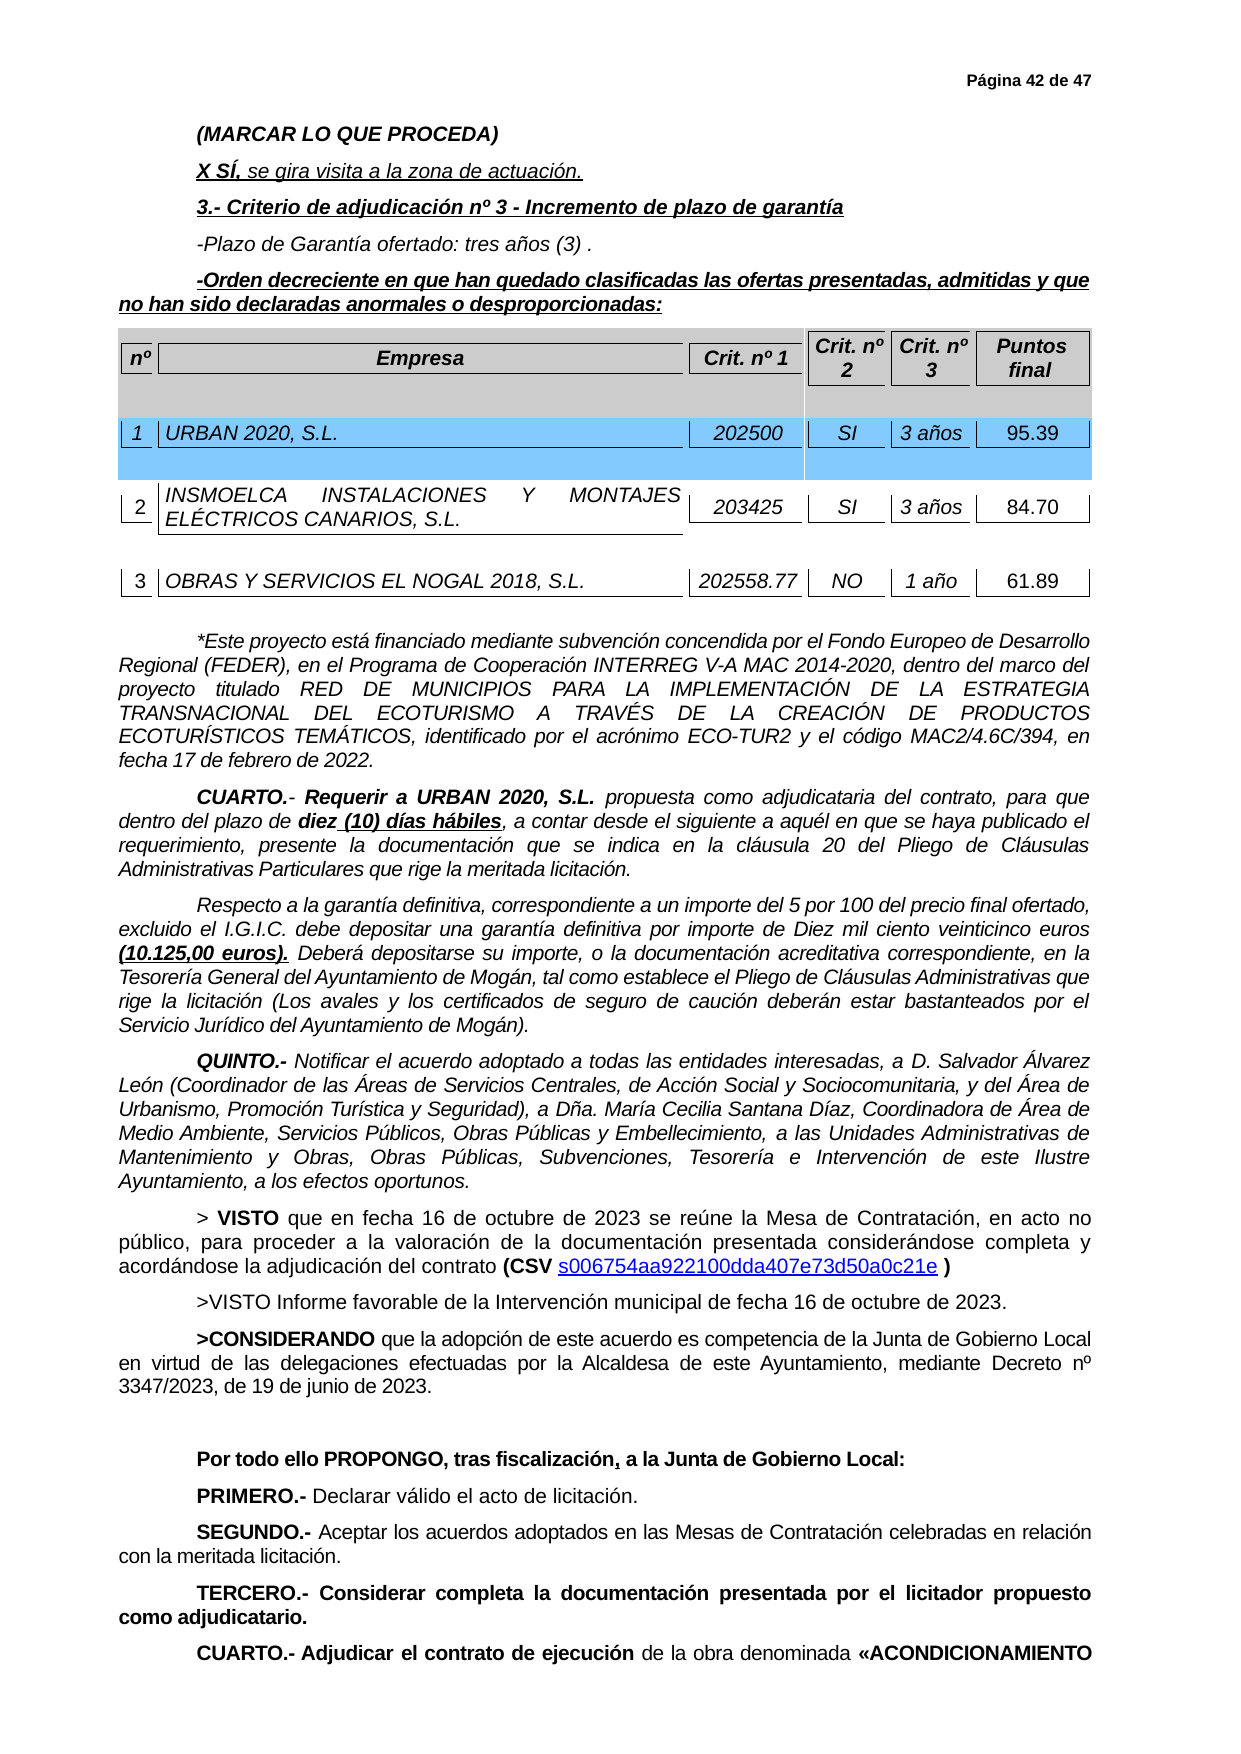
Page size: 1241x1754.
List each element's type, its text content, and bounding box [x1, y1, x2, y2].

table_cell NO [805, 566, 888, 628]
text > VISTO que en fecha 16 de octubre de 2023 se reúne la Mesa de Contratación, en acto no público, para proceder a la valoración de la documentación presentada considerándose completa y acordándose la adjudicación del contrato (CSV s006754aa922100dda407e73d50a0c21e ) [118, 1206, 1092, 1277]
text -Plazo de Garantía ofertado: tres años (3) . [118, 231, 1092, 255]
table_cell 203425 [686, 480, 804, 566]
text QUINTO.- Notificar el acuerdo adoptado a todas las entidades interesadas, a D. Salvador Álvarez León (Coordinador de las Áreas de Servicios Centrales, de Acción Social y Sociocomunitaria, y del Área de Urbanismo, Promoción Turística y Seguridad), a Dña. María Cecilia Santana Díaz, Coordinadora de Área de Medio Ambiente, Servicios Públicos, Obras Públicas y Embellecimiento, a las Unidades Administrativas de Mantenimiento y Obras, Obras Públicas, Subvenciones, Tesorería e Intervención de este Ilustre Ayuntamiento, a los efectos oportunos. [118, 1049, 1092, 1193]
table_cell SI [805, 418, 888, 480]
table_header Crit. nº 1 [686, 328, 804, 418]
text >CONSIDERANDO que la adopción de este acuerdo es competencia de la Junta de Gobierno Local en virtud de las delegaciones efectuadas por la Alcaldesa de este Ayuntamiento, mediante Decreto nº 3347/2023, de 19 de junio de 2023. [118, 1326, 1092, 1398]
table_cell 61,89 [973, 566, 1092, 628]
text PRIMERO.- Declarar válido el acto de licitación. [118, 1484, 1092, 1508]
table_header nº [118, 328, 155, 418]
table_cell SI [805, 480, 888, 566]
table_header Empresa [155, 328, 686, 418]
table_cell 1 [118, 418, 155, 480]
text CUARTO.- Adjudicar el contrato de ejecución de la obra denominada «ACONDICIONAMIENTO [118, 1641, 1092, 1665]
table_cell 1 año [888, 566, 973, 628]
text X SÍ, se gira visita a la zona de actuación. [118, 158, 1092, 182]
text (MARCAR LO QUE PROCEDA) [118, 122, 1092, 146]
table_cell 3 años [888, 480, 973, 566]
table_header Crit. nº 3 [888, 328, 973, 418]
text Respecto a la garantía definitiva, correspondiente a un importe del 5 por 100 del precio final ofertado, excluido el I.G.I.C. debe depositar una garantía definitiva por importe de Diez mil ciento veinticinco euros (10.125,00 euros). Deberá depositarse su importe, o la documentación acreditativa correspondiente, en la Tesorería General del Ayuntamiento de Mogán, tal como establece el Pliego de Cláusulas Administrativas que rige la licitación (Los avales y los certificados de seguro de caución deberán estar bastanteados por el Servicio Jurídico del Ayuntamiento de Mogán). [118, 893, 1092, 1037]
table_cell OBRAS Y SERVICIOS EL NOGAL 2018, S.L. [155, 566, 686, 628]
text CUARTO.- Requerir a URBAN 2020, S.L. propuesta como adjudicataria del contrato, para que dentro del plazo de diez (10) días hábiles, a contar desde el siguiente a aquél en que se haya publicado el requerimiento, presente la documentación que se indica en la cláusula 20 del Pliego de Cláusulas Administrativas Particulares que rige la meritada licitación. [118, 785, 1092, 881]
table_cell INSMOELCA INSTALACIONES Y MONTAJES ELÉCTRICOS CANARIOS, S.L. [155, 480, 686, 566]
text *Este proyecto está financiado mediante subvención concendida por el Fondo Europeo de Desarrollo Regional (FEDER), en el Programa de Cooperación INTERREG V-A MAC 2014-2020, dentro del marco del proyecto titulado RED DE MUNICIPIOS PARA LA IMPLEMENTACIÓN DE LA ESTRATEGIA TRANSNACIONAL DEL ECOTURISMO A TRAVÉS DE LA CREACIÓN DE PRODUCTOS ECOTURÍSTICOS TEMÁTICOS, identificado por el acrónimo ECO-TUR2 y el código MAC2/4.6C/394, en fecha 17 de febrero de 2022. [118, 628, 1092, 772]
table_cell 2 [118, 480, 155, 566]
text -Orden decreciente en que han quedado clasificadas las ofertas presentadas, admitidas y que no han sido declaradas anormales o desproporcionadas: [118, 268, 1092, 316]
table_cell 95,39 [973, 418, 1092, 480]
table_header Puntos final [973, 328, 1092, 418]
table_cell 3 años [888, 418, 973, 480]
table_header Crit. nº 2 [805, 328, 888, 418]
table_cell URBAN 2020, S.L. [155, 418, 686, 480]
text Por todo ello PROPONGO, tras fiscalización, a la Junta de Gobierno Local: [118, 1447, 1092, 1471]
table_cell 202500 [686, 418, 804, 480]
text >VISTO Informe favorable de la Intervención municipal de fecha 16 de octubre de 2023. [118, 1290, 1092, 1314]
table_cell 84,70 [973, 480, 1092, 566]
table_cell 3 [118, 566, 155, 628]
text 3.- Criterio de adjudicación nº 3 - Incremento de plazo de garantía [118, 195, 1092, 219]
text SEGUNDO.- Aceptar los acuerdos adoptados en las Mesas de Contratación celebradas en relación con la meritada licitación. [118, 1520, 1092, 1568]
text TERCERO.- Considerar completa la documentación presentada por el licitador propuesto como adjudicatario. [118, 1581, 1092, 1628]
table_cell 202558,77 [686, 566, 804, 628]
